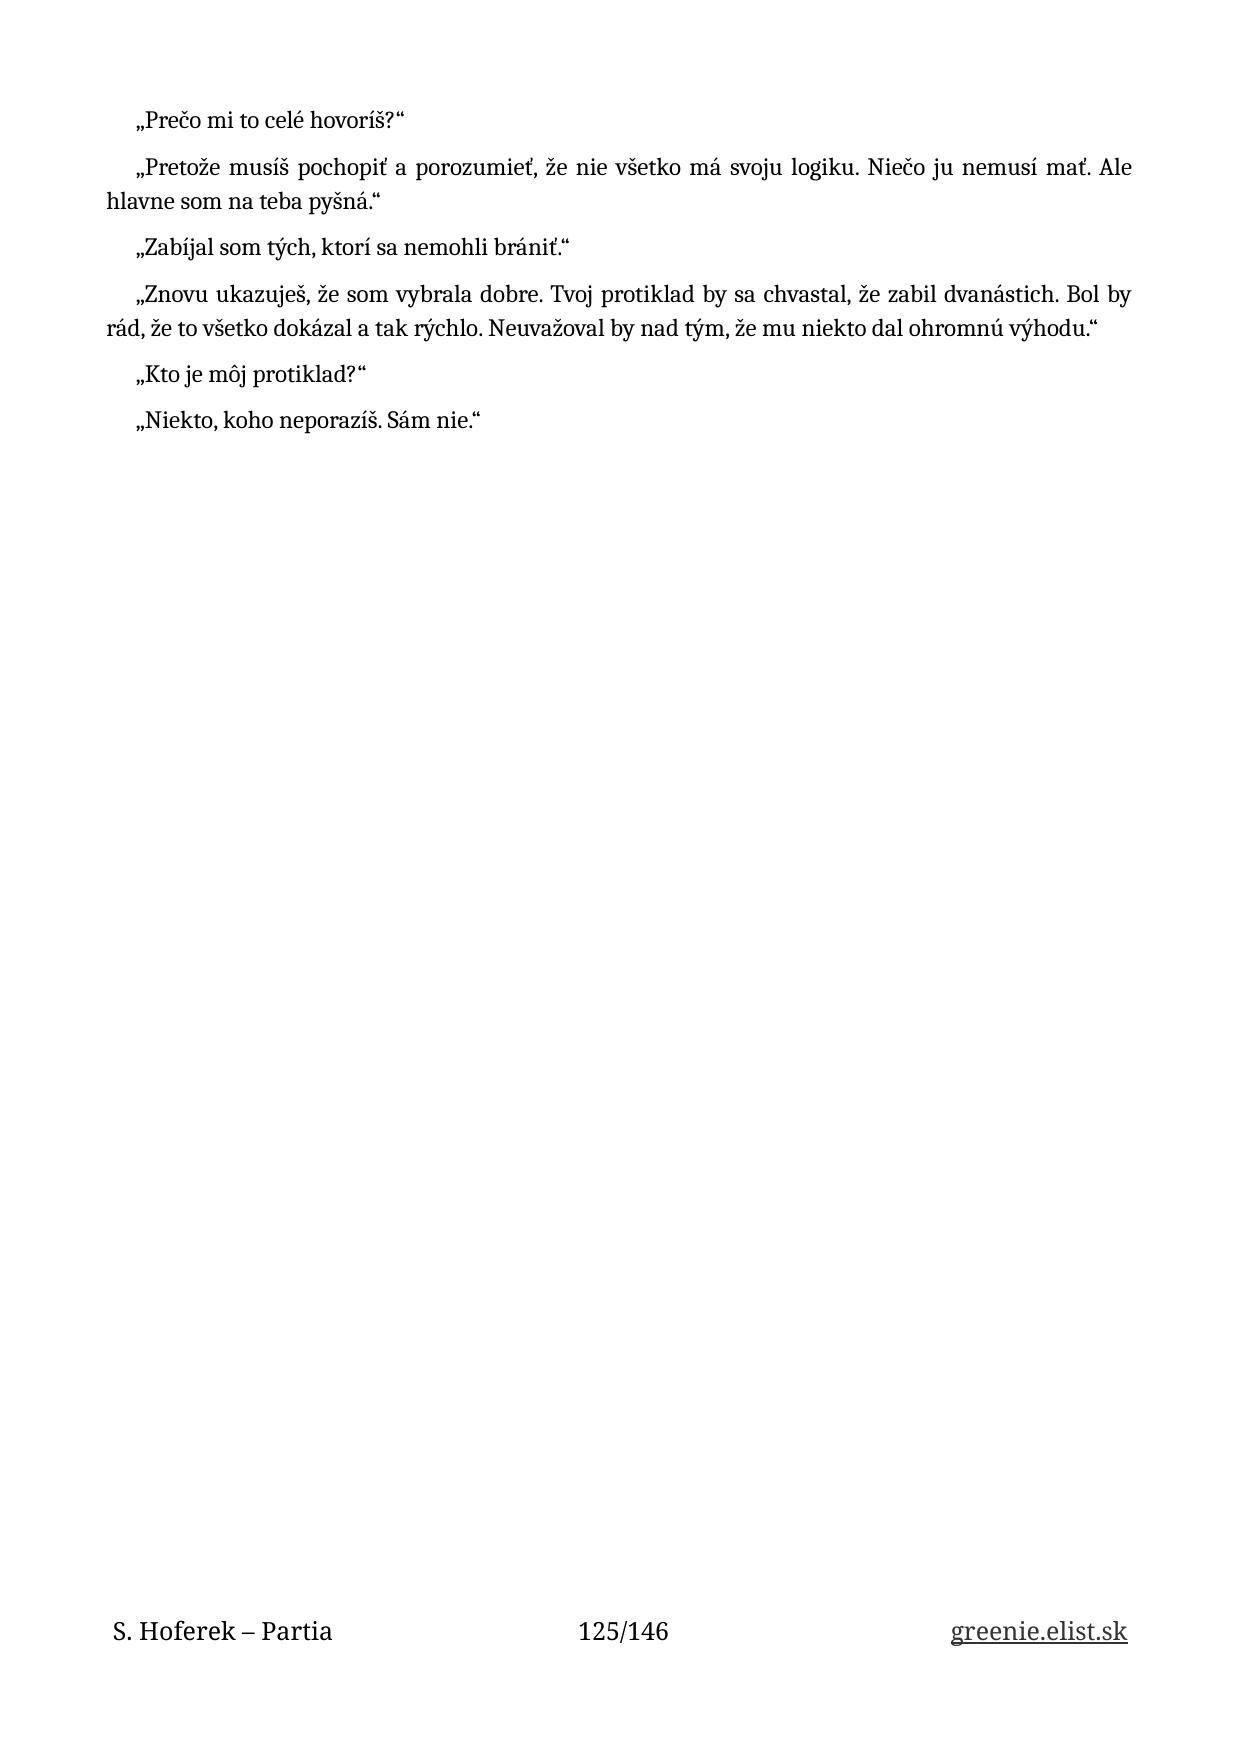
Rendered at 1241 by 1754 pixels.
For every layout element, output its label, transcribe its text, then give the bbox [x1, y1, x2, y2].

text „Niekto, koho neporazíš. Sám nie.“ [106, 406, 1134, 435]
text „Pretože musíš pochopiť a porozumieť, že nie všetko má svoju logiku. Niečo ju nemusí mať. Ale hlavne som na teba pyšná.“ [106, 152, 1134, 216]
text „Zabíjal som tých, ktorí sa nemohli brániť.“ [106, 233, 1134, 262]
text „Prečo mi to celé hovoríš?“ [106, 106, 1134, 135]
text „Znovu ukazuješ, že som vybrala dobre. Tvoj protiklad by sa chvastal, že zabil dvanástich. Bol by rád, že to všetko dokázal a tak rýchlo. Neuvažoval by nad tým, že mu niekto dal ohromnú výhodu.“ [106, 279, 1134, 343]
text „Kto je môj protiklad?“ [106, 360, 1134, 389]
